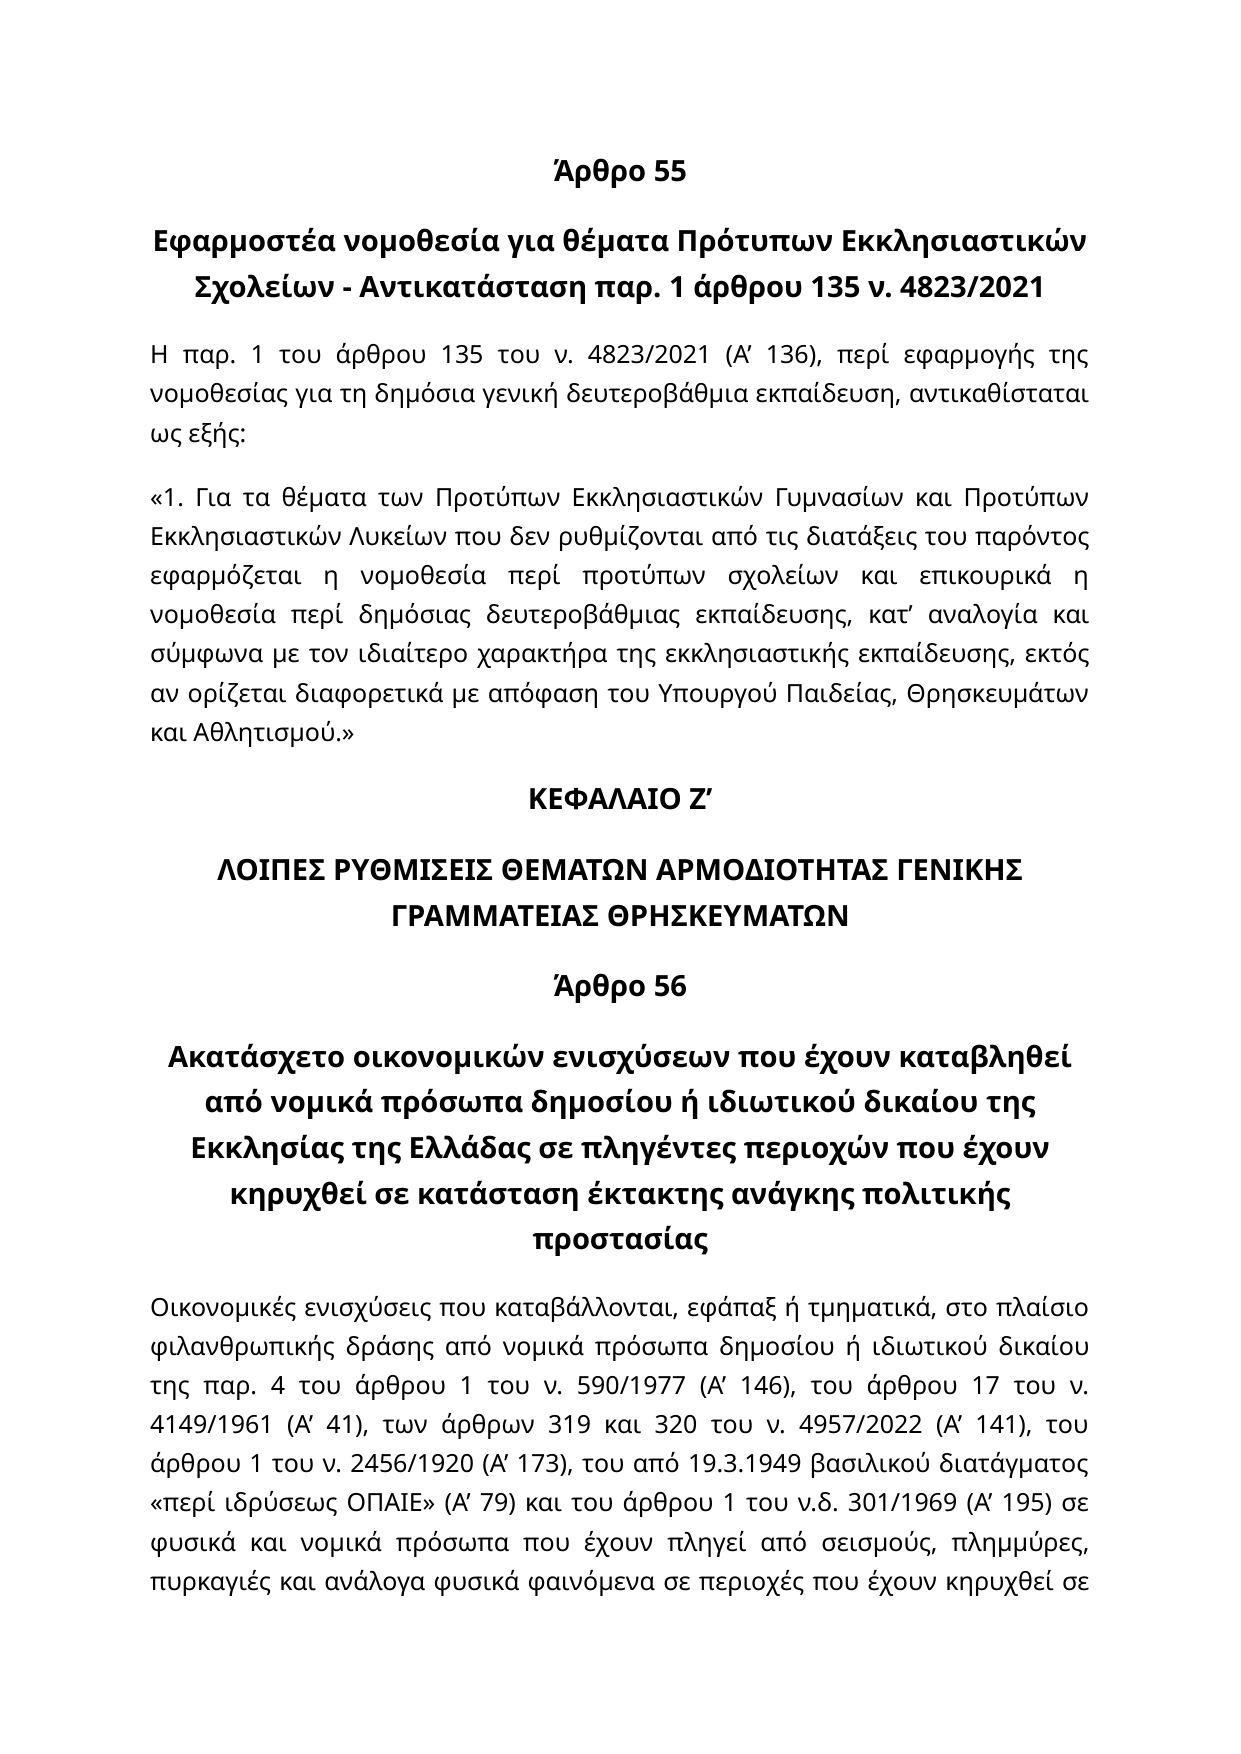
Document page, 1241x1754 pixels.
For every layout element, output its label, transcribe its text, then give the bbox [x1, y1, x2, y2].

text «1. Για τα θέματα των Προτύπων Εκκλησιαστικών Γυμνασίων και Προτύπων Εκκλησιαστικών Λυκείων που δεν ρυθμίζονται από τις διατάξεις του παρόντος εφαρμόζεται η νομοθεσία περί προτύπων σχολείων και επικουρικά η νομοθεσία περί δημόσιας δευτεροβάθμιας εκπαίδευσης, κατ’ αναλογία και σύμφωνα με τον ιδιαίτερο χαρακτήρα της εκκλησιαστικής εκπαίδευσης, εκτός αν ορίζεται διαφορετικά με απόφαση του Υπουργού Παιδείας, Θρησκευμάτων και Αθλητισμού.» [150, 479, 1090, 748]
subtitle Άρθρο 56 [150, 965, 1090, 1005]
subtitle ΚΕΦΑΛΑΙΟ Ζ’ [150, 778, 1090, 818]
text Οικονομικές ενισχύσεις που καταβάλλονται, εφάπαξ ή τμηματικά, στο πλαίσιο φιλανθρωπικής δράσης από νομικά πρόσωπα δημοσίου ή ιδιωτικού δικαίου της παρ. 4 του άρθρου 1 του ν. 590/1977 (Α’ 146), του άρθρου 17 του ν. 4149/1961 (Α’ 41), των άρθρων 319 και 320 του ν. 4957/2022 (Α’ 141), του άρθρου 1 του ν. 2456/1920 (Α’ 173), του από 19.3.1949 βασιλικού διατάγματος «περί ιδρύσεως ΟΠΑΙΕ» (Α’ 79) και του άρθρου 1 του ν.δ. 301/1969 (Α’ 195) σε φυσικά και νομικά πρόσωπα που έχουν πληγεί από σεισμούς, πλημμύρες, πυρκαγιές και ανάλογα φυσικά φαινόμενα σε περιοχές που έχουν κηρυχθεί σε [150, 1289, 1090, 1597]
subtitle Ακατάσχετο οικονομικών ενισχύσεων που έχουν καταβληθεί από νομικά πρόσωπα δημοσίου ή ιδιωτικού δικαίου της Εκκλησίας της Ελλάδας σε πληγέντες περιοχών που έχουν κηρυχθεί σε κατάσταση έκτακτης ανάγκης πολιτικής προστασίας [150, 1036, 1090, 1258]
subtitle Άρθρο 55 [150, 150, 1090, 190]
text Η παρ. 1 του άρθρου 135 του ν. 4823/2021 (Α’ 136), περί εφαρμογής της νομοθεσίας για τη δημόσια γενική δευτεροβάθμια εκπαίδευση, αντικαθίσταται ως εξής: [150, 337, 1090, 449]
subtitle Εφαρμοστέα νομοθεσία για θέματα Πρότυπων Εκκλησιαστικών Σχολείων - Αντικατάσταση παρ. 1 άρθρου 135 ν. 4823/2021 [150, 221, 1090, 306]
subtitle ΛΟΙΠΕΣ ΡΥΘΜΙΣΕΙΣ ΘΕΜΑΤΩΝ ΑΡΜΟΔΙΟΤΗΤΑΣ ΓΕΝΙΚΗΣ ΓΡΑΜΜΑΤΕΙΑΣ ΘΡΗΣΚΕΥΜΑΤΩΝ [150, 849, 1090, 934]
